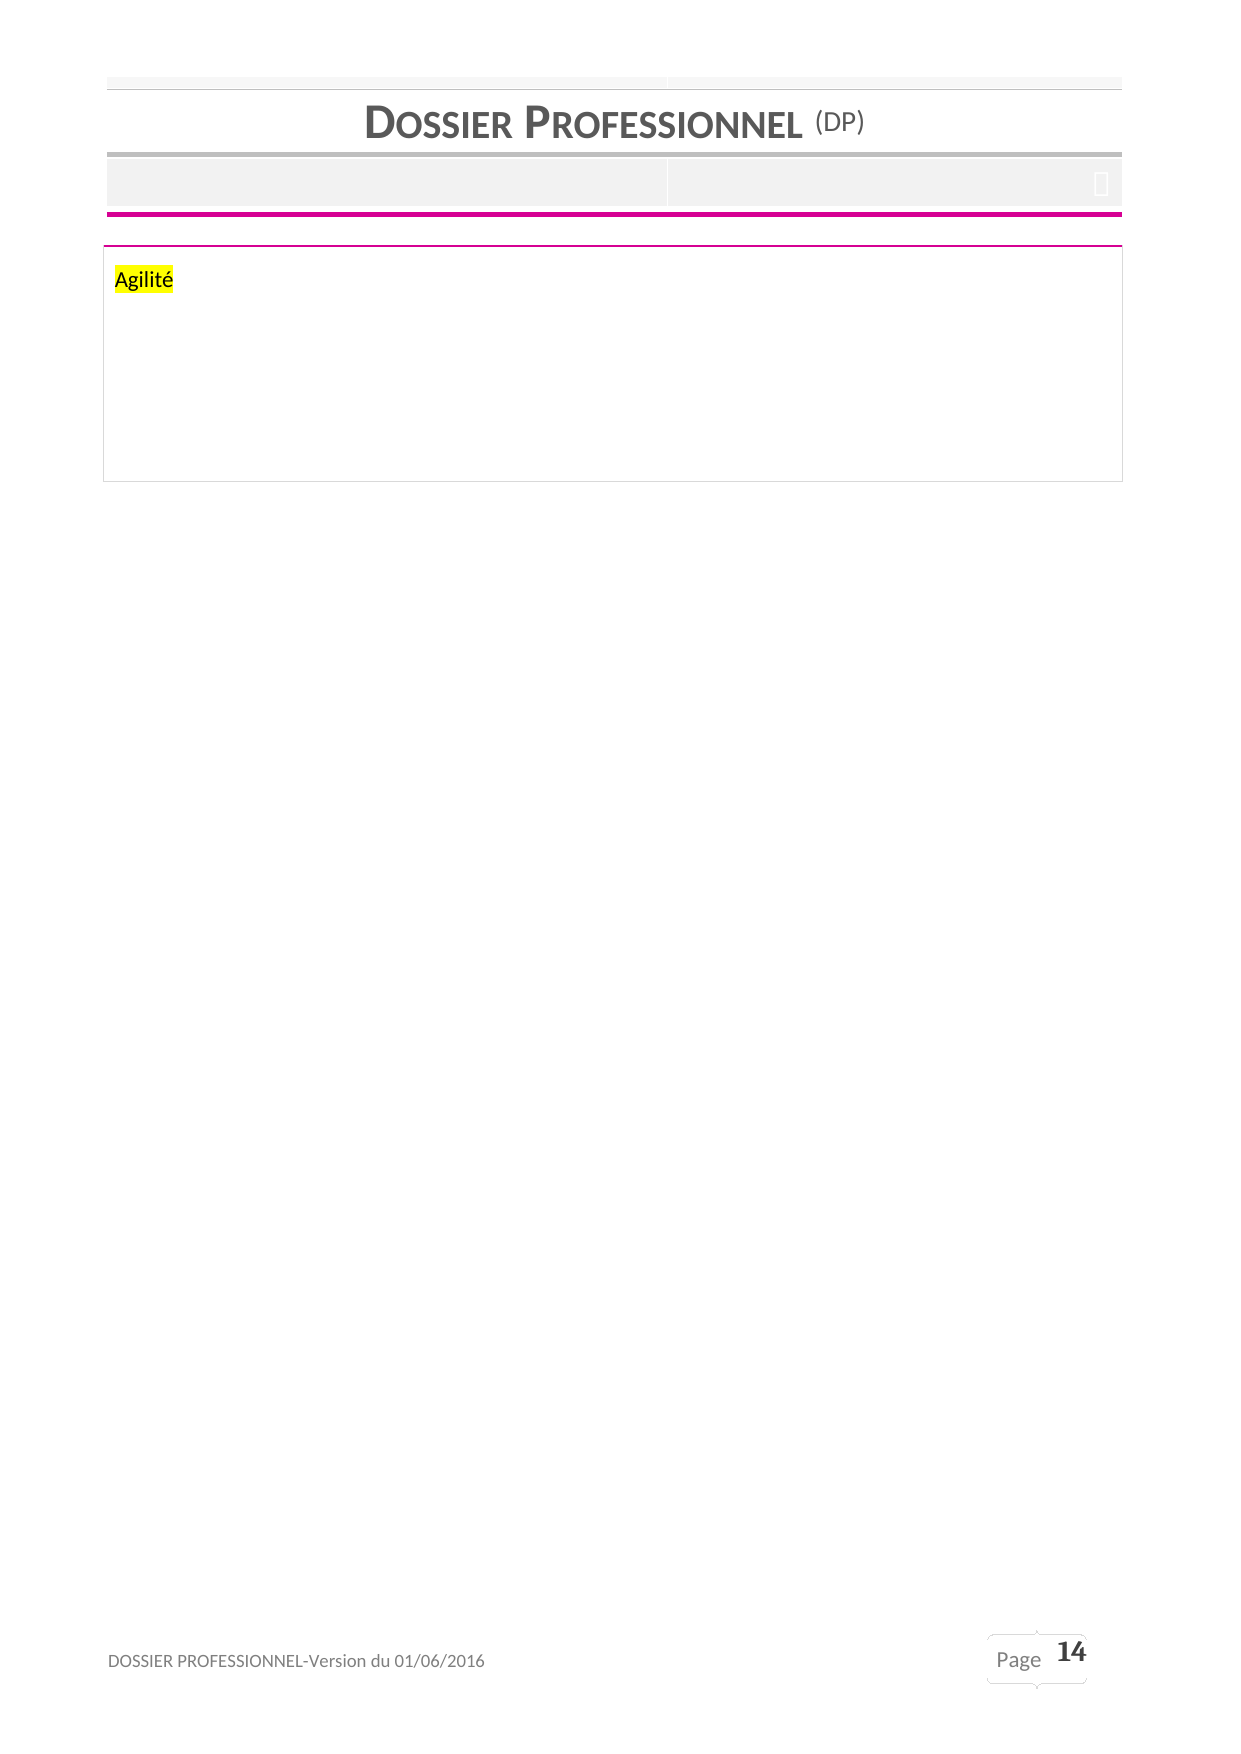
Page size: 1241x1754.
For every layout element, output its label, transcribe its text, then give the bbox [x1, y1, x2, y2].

table_cell Agilité [104, 247, 1122, 481]
